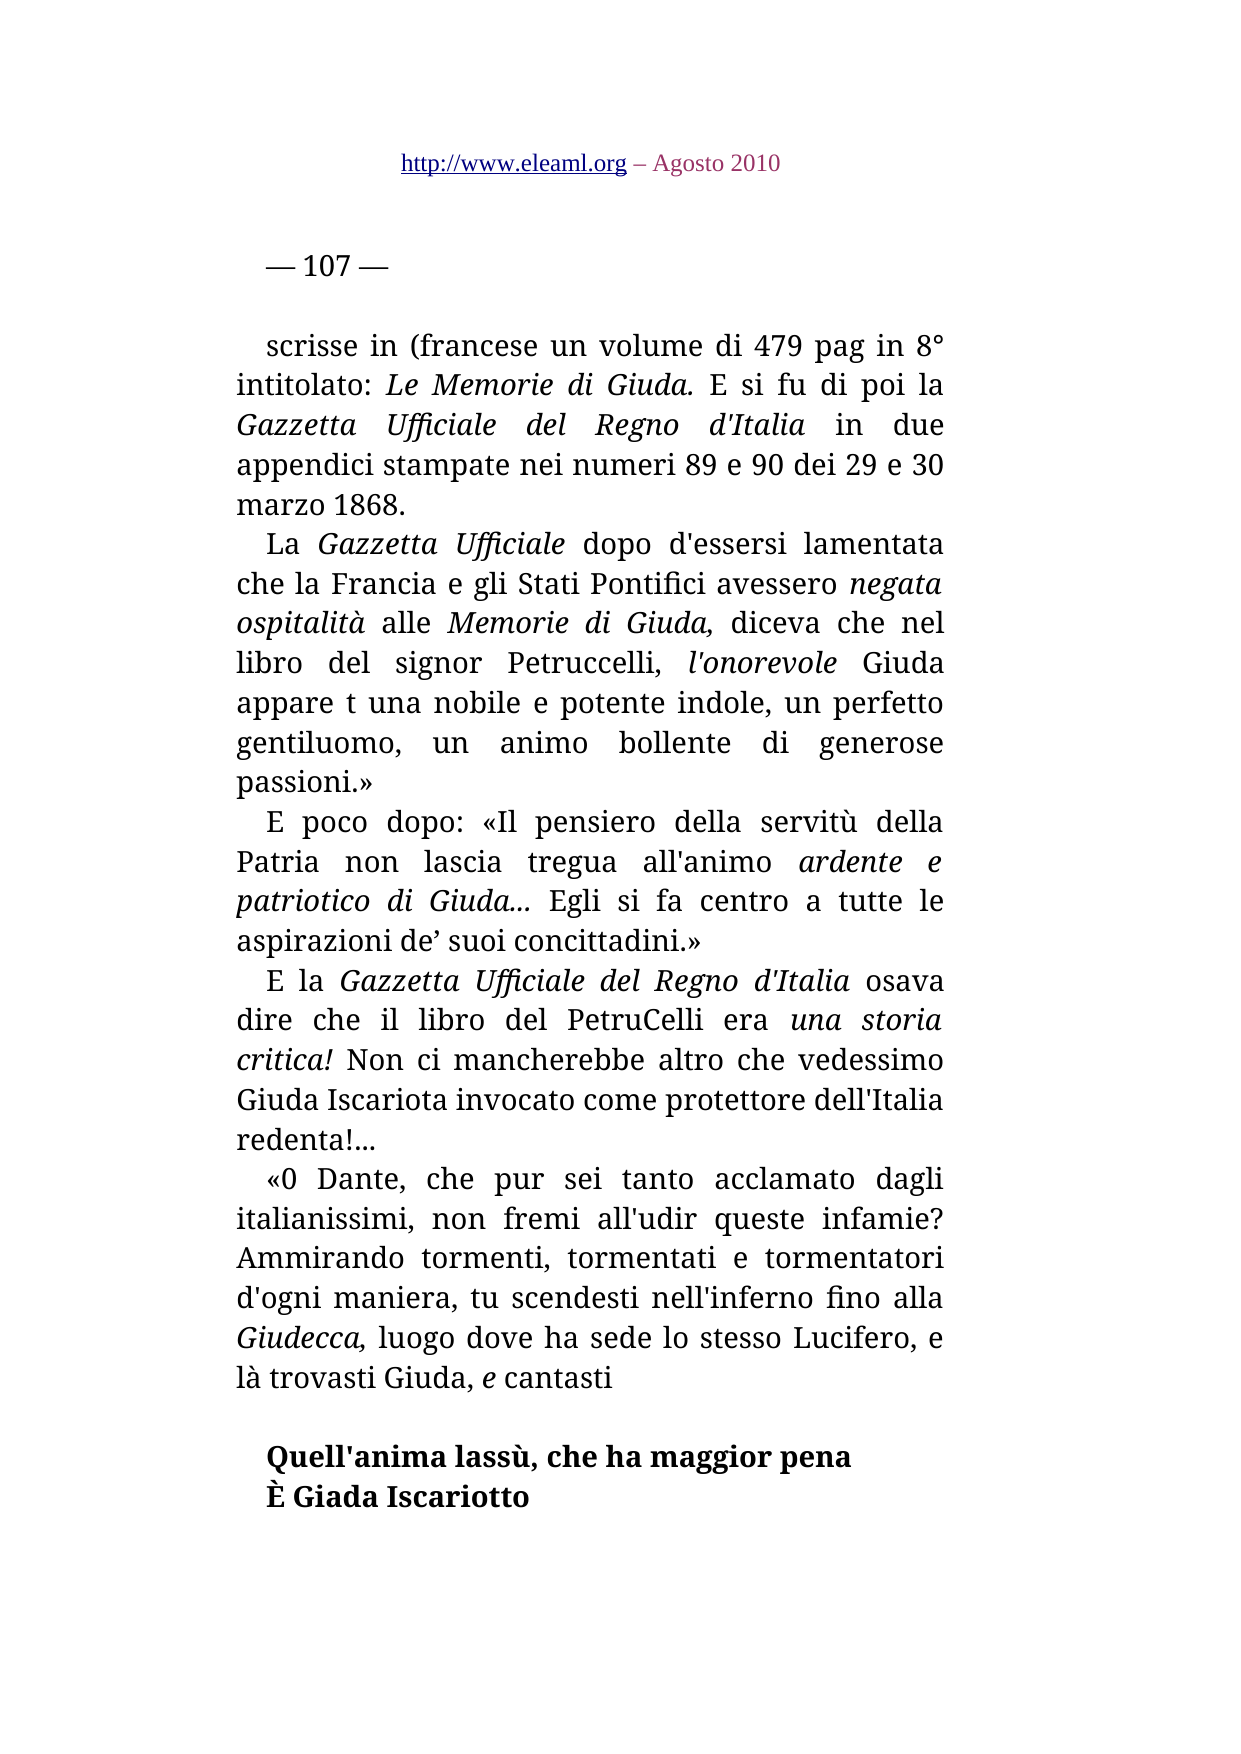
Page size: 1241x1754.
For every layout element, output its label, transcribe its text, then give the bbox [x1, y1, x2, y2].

text — 107 — [236, 246, 945, 285]
text Quell'anima lassù, che ha maggior pena [236, 1436, 945, 1476]
text La Gazzetta Ufficiale dopo d'essersi lamentata che la Francia e gli Stati Pontifici avessero negata ospitalità alle Memorie di Giuda, diceva che nel libro del signor Petruccelli, l'onorevole Giuda appare t una nobile e potente indole, un perfetto gentiluomo, un animo bollente di generose passioni.» [236, 523, 945, 801]
text «0 Dante, che pur sei tanto acclamato dagli italianissimi, non fremi all'udir queste infamie? Ammirando tormenti, tormentati e tormentatori d'ogni maniera, tu scendesti nell'inferno fino alla Giudecca, luogo dove ha sede lo stesso Lucifero, e là trovasti Giuda, e cantasti [236, 1158, 945, 1397]
text scrisse in (francese un volume di 479 pag in 8° intitolato: Le Memorie di Giuda. E si fu di poi la Gazzetta Ufficiale del Regno d'Italia in due appendici stampate nei numeri 89 e 90 dei 29 e 30 marzo 1868. [236, 325, 945, 523]
text E la Gazzetta Ufficiale del Regno d'Italia osava dire che il libro del PetruCelli era una storia critica! Non ci mancherebbe altro che vedessimo Giuda Iscariota invocato come protettore dell'Italia redenta!... [236, 960, 945, 1158]
text E poco dopo: «Il pensiero della servitù della Patria non lascia tregua all'animo ardente e patriotico di Giuda... Egli si fa centro a tutte le aspirazioni de’ suoi concittadini.» [236, 801, 945, 960]
text È Giada Iscariotto [236, 1476, 945, 1516]
